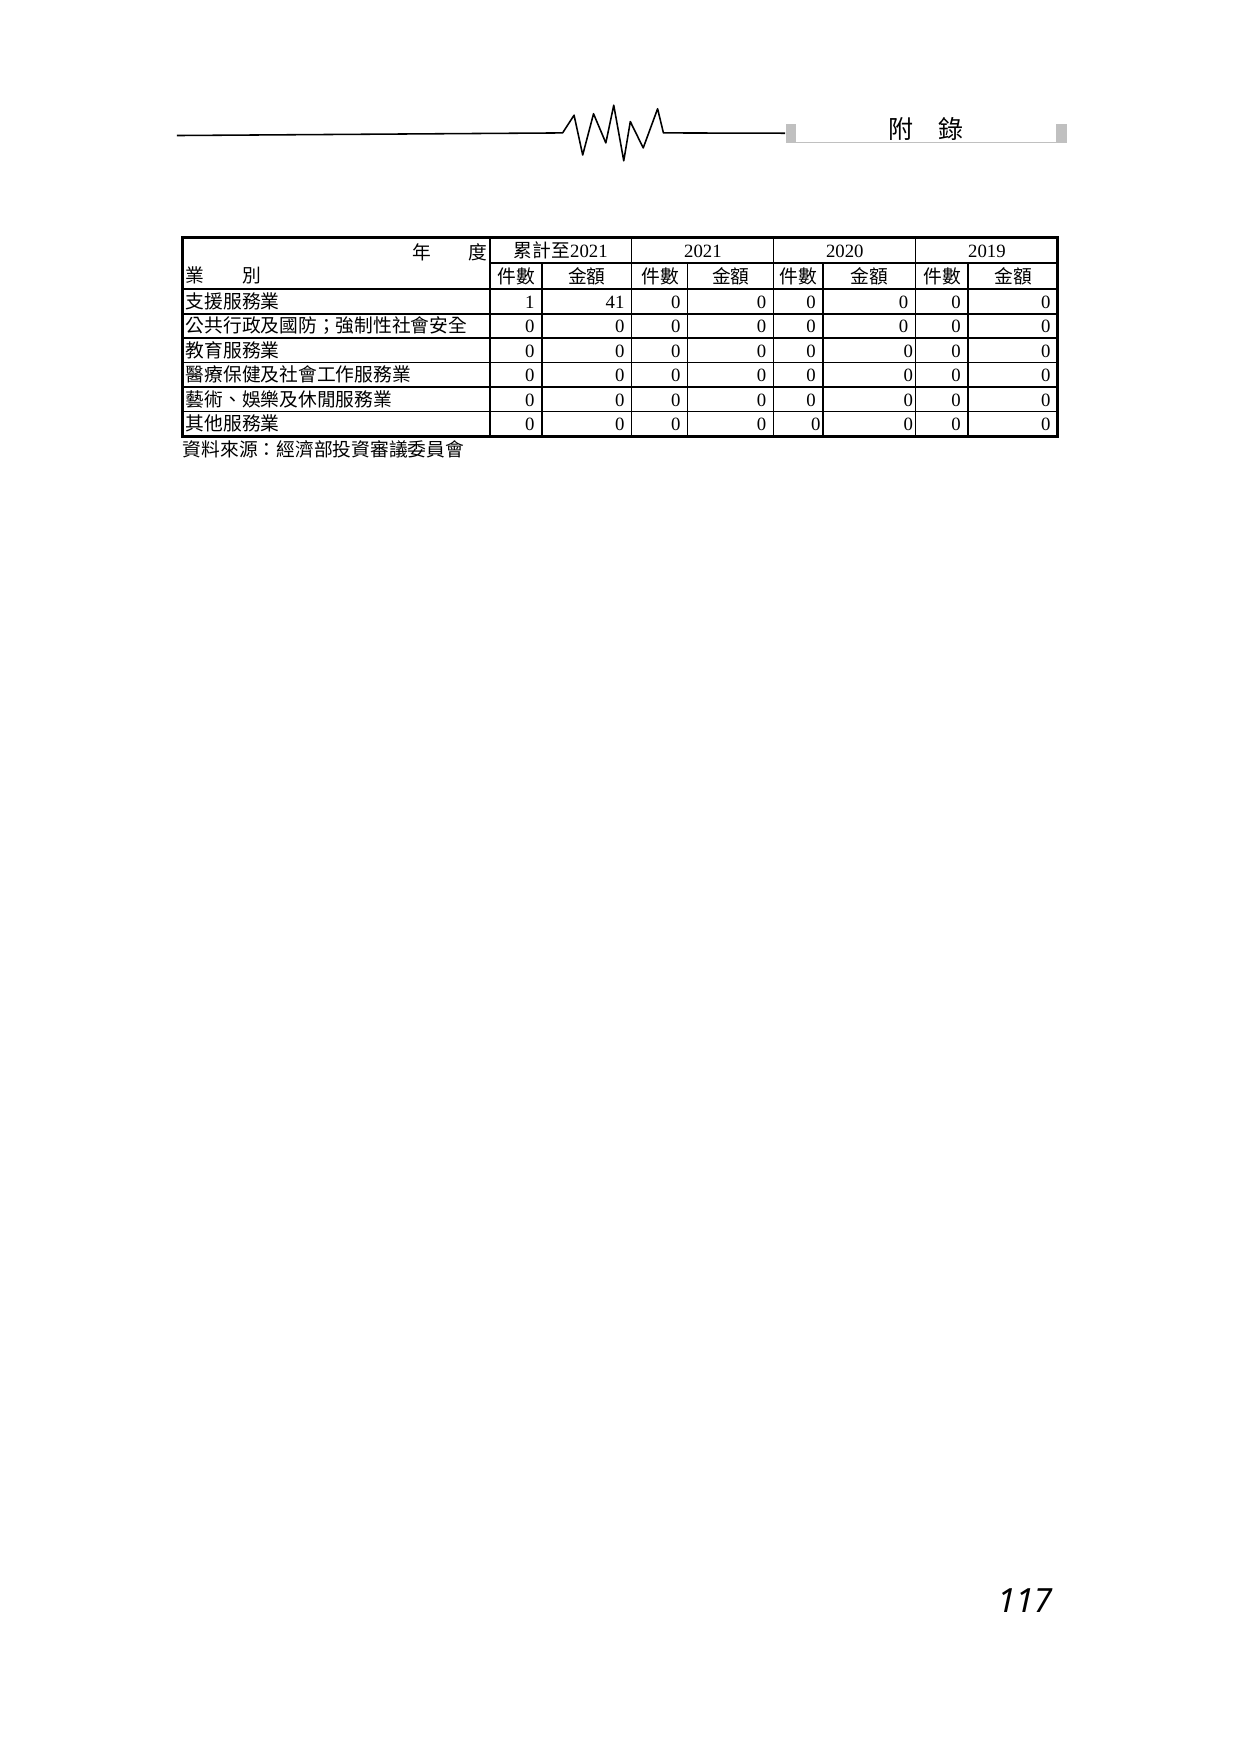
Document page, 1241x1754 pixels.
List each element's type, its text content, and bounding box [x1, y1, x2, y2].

table_cell 金額 [824, 264, 915, 288]
table_cell 0 [916, 290, 967, 313]
table_cell 0 [774, 339, 822, 362]
table_cell 0 [632, 339, 687, 362]
table_cell 0 [824, 339, 915, 362]
table_cell 0 [688, 290, 773, 313]
table_cell 金額 [543, 264, 631, 288]
table_cell 0 [688, 339, 773, 362]
table_header 累計至2021 [491, 239, 631, 262]
table_cell 其他服務業 [184, 412, 489, 435]
table_cell 件數 [632, 264, 687, 288]
table_cell 0 [916, 315, 967, 337]
table_cell 0 [491, 315, 541, 337]
table_cell 0 [774, 315, 822, 337]
table_cell 0 [969, 339, 1056, 362]
table_cell 0 [491, 412, 541, 435]
table_cell 0 [632, 412, 687, 435]
table_cell 0 [543, 339, 631, 362]
table_header 2020 [774, 239, 915, 262]
table_cell 0 [688, 388, 773, 411]
table_cell 公共行政及國防；強制性社會安全 [184, 315, 489, 337]
table_cell 0 [774, 412, 822, 435]
table_cell 0 [969, 290, 1056, 313]
table_cell 0 [916, 412, 967, 435]
table_cell 0 [543, 388, 631, 411]
table_cell 0 [543, 315, 631, 337]
table_cell 件數 [916, 264, 967, 288]
table_cell 0 [916, 363, 967, 386]
table_cell 0 [916, 388, 967, 411]
table_cell 41 [543, 290, 631, 313]
table_cell 0 [824, 363, 915, 386]
table_cell 0 [688, 412, 773, 435]
table_cell 件數 [491, 264, 541, 288]
table_cell 0 [543, 412, 631, 435]
table_header 2019 [916, 239, 1056, 262]
table_cell 0 [688, 315, 773, 337]
table_cell 支援服務業 [184, 290, 489, 313]
table_cell 0 [969, 388, 1056, 411]
table_cell 0 [491, 363, 541, 386]
table_header 2021 [632, 239, 773, 262]
table_cell 0 [543, 363, 631, 386]
table_header 年 度 業 別 [184, 239, 489, 288]
table_cell 0 [688, 363, 773, 386]
table_cell 0 [632, 388, 687, 411]
table_cell 0 [774, 388, 822, 411]
table_cell 件數 [774, 264, 822, 288]
table_cell 0 [774, 363, 822, 386]
table_cell 0 [969, 363, 1056, 386]
text 資料來源：經濟部投資審議委員會 [183, 438, 1058, 461]
table_cell 0 [824, 290, 915, 313]
table_cell 金額 [969, 264, 1056, 288]
table_cell 教育服務業 [184, 339, 489, 362]
table_cell 0 [632, 363, 687, 386]
table_cell 0 [969, 412, 1056, 435]
table_cell 0 [824, 412, 915, 435]
table_cell 藝術、娛樂及休閒服務業 [184, 388, 489, 411]
table_cell 0 [491, 388, 541, 411]
table_cell 0 [491, 339, 541, 362]
table_cell 金額 [688, 264, 773, 288]
table_cell 0 [774, 290, 822, 313]
table_cell 0 [824, 315, 915, 337]
table_cell 0 [632, 290, 687, 313]
table_cell 0 [824, 388, 915, 411]
table_cell 1 [491, 290, 541, 313]
table_cell 0 [916, 339, 967, 362]
table_cell 醫療保健及社會工作服務業 [184, 363, 489, 386]
table_cell 0 [632, 315, 687, 337]
table_cell 0 [969, 315, 1056, 337]
